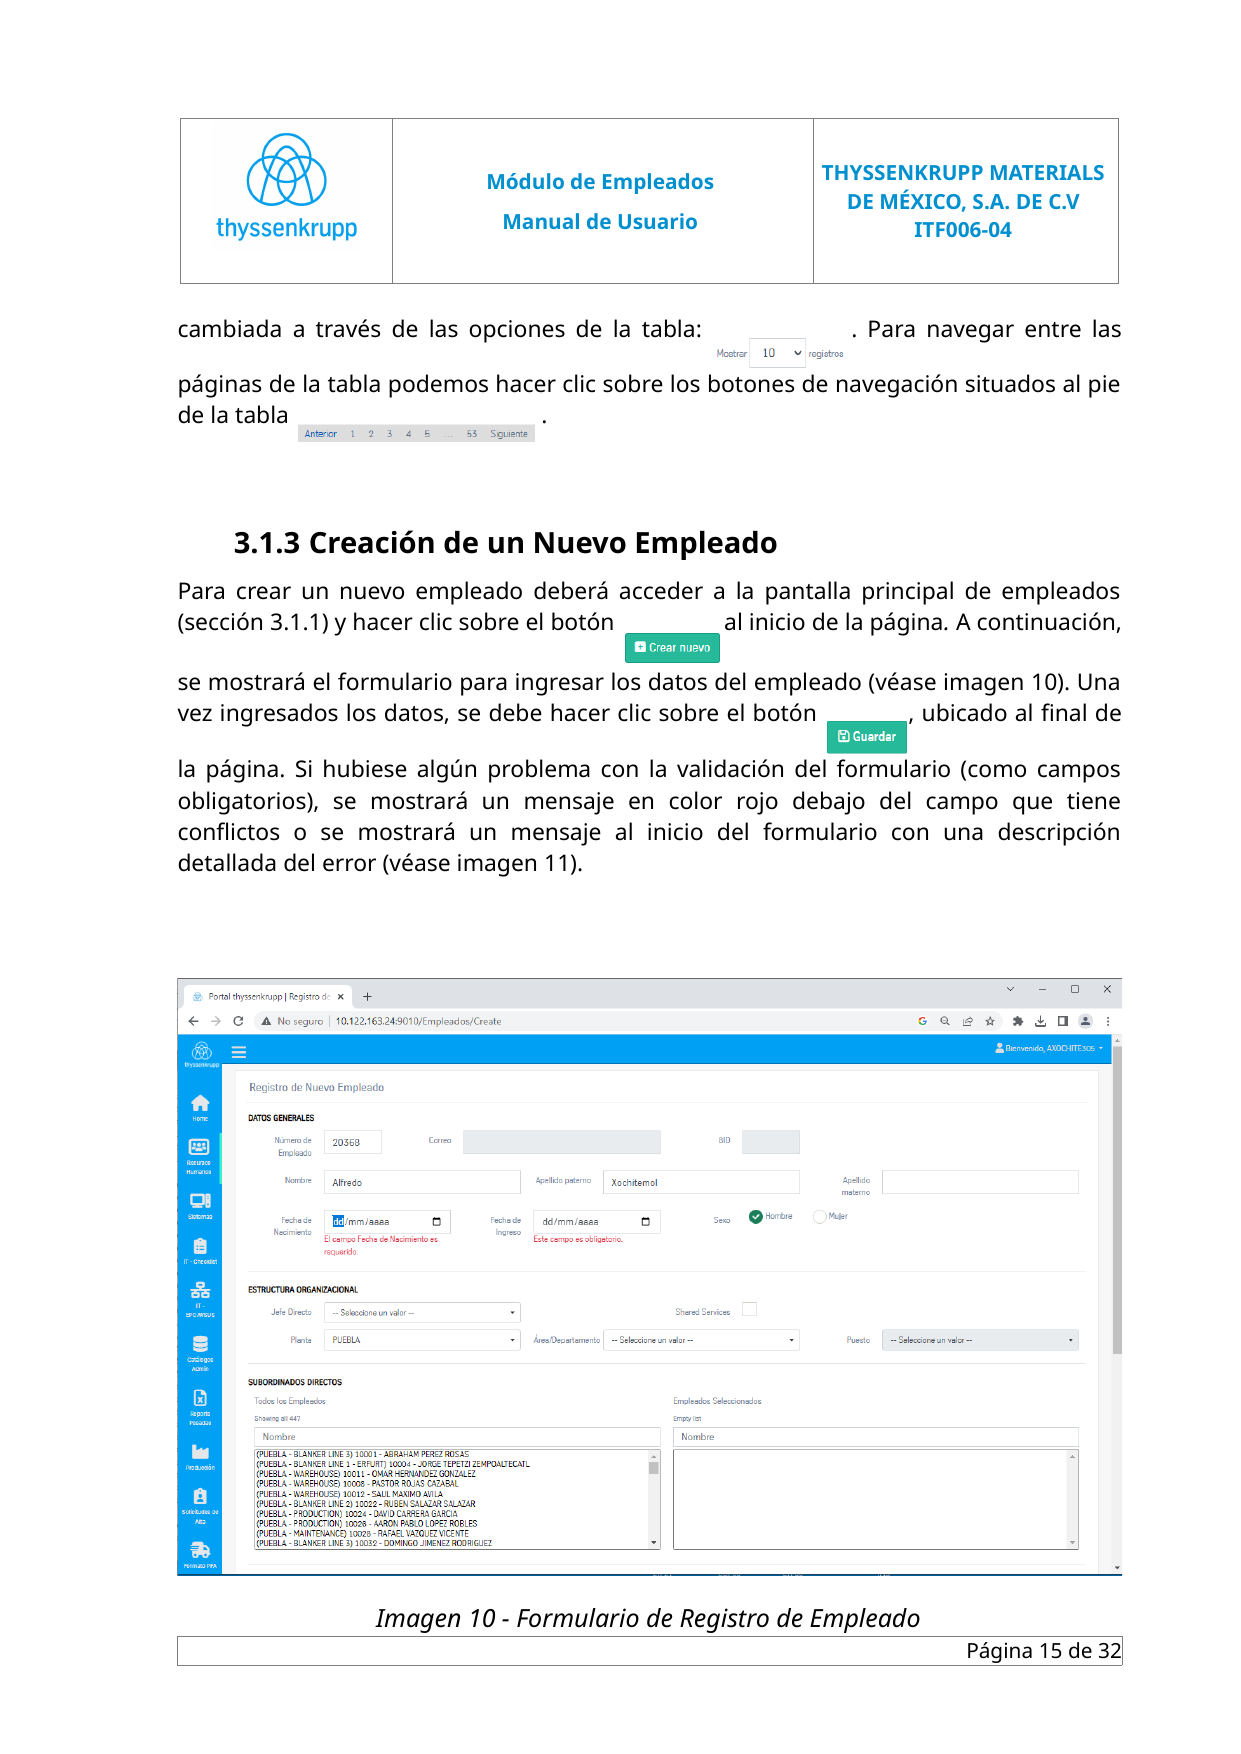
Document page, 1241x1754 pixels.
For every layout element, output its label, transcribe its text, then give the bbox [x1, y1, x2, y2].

text Imagen 10 - Formulario de Registro de Empleado [177, 1601, 1122, 1635]
subtitle Creación de un Nuevo Empleado [233, 523, 1122, 562]
text Para crear un nuevo empleado deberá acceder a la pantalla principal de empleados (sección 3.1.1) y hacer clic sobre el botón al inicio de la página. A continuación, se mostrará el formulario para ingresar los datos del empleado (véase imagen 10). Una vez ingresados los datos, se debe hacer clic sobre el botón , ubicado al final de la página. Si hubiese algún problema con la validación del formulario (como campos obligatorios), se mostrará un mensaje en color rojo debajo del campo que tiene conflictos o se mostrará un mensaje al inicio del formulario con una descripción detallada del error (véase imagen 11). [177, 575, 1122, 878]
text cambiada a través de las opciones de la tabla: . Para navegar entre las páginas de la tabla podemos hacer clic sobre los botones de navegación situados al pie de la tabla . [177, 313, 1122, 442]
